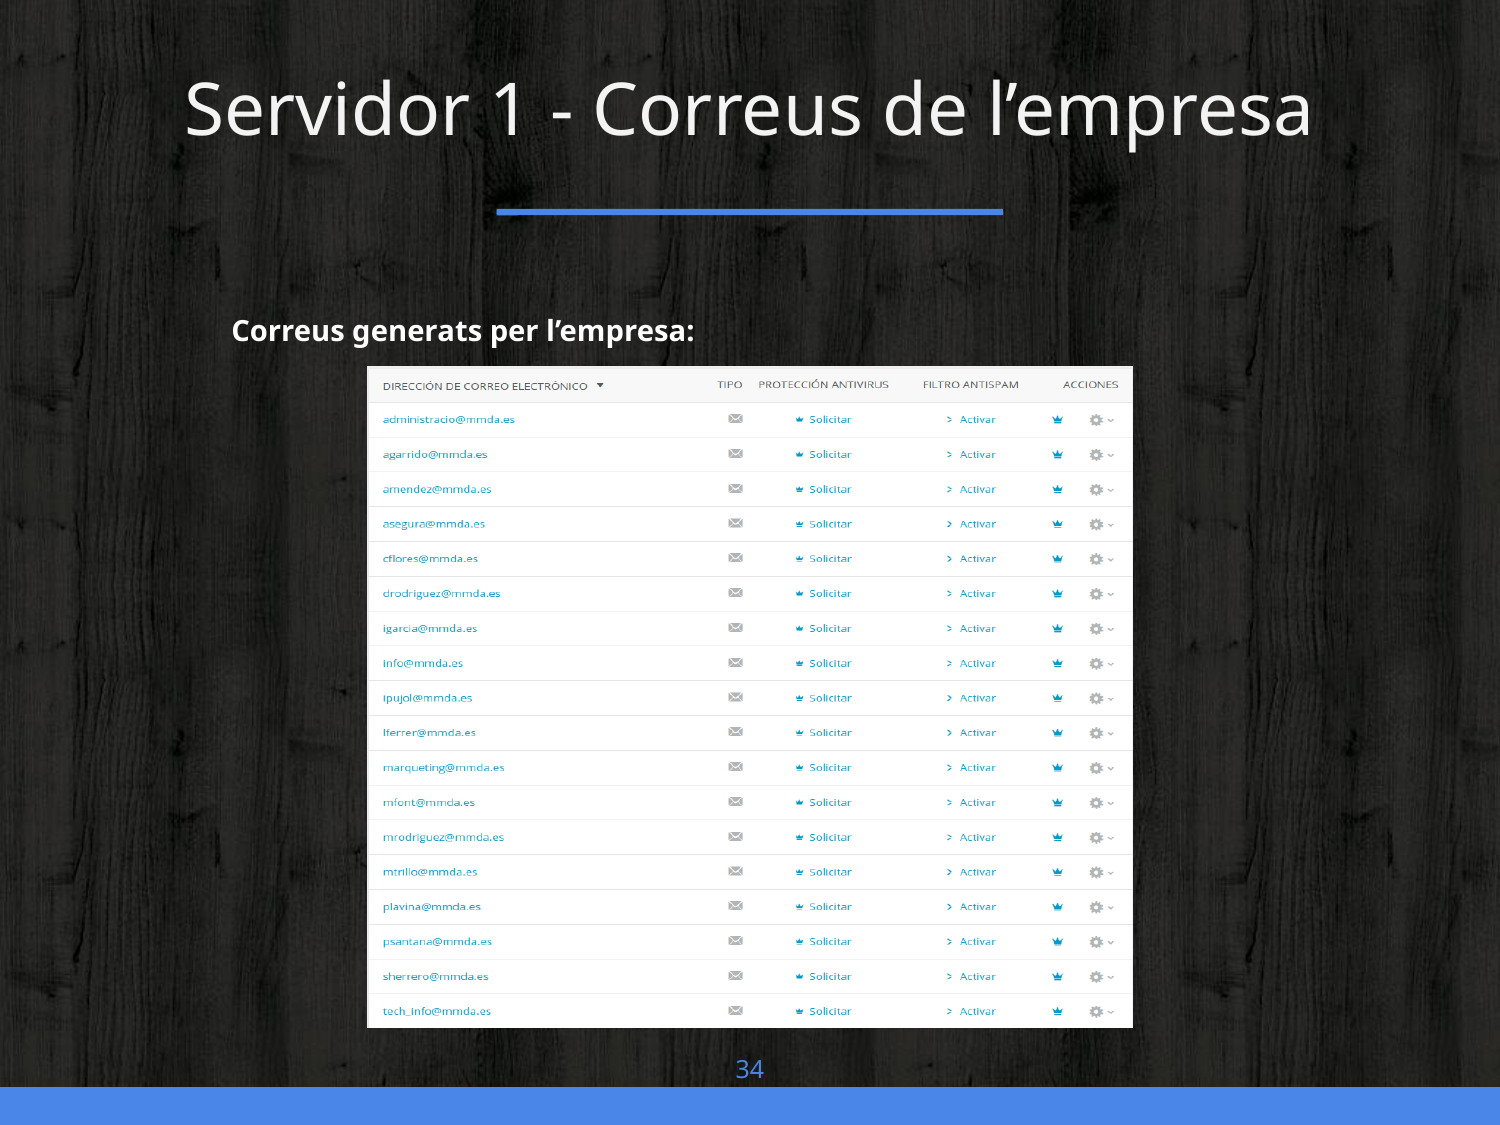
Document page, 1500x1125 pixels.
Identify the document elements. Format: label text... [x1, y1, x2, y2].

picture [0, 0, 1500, 1087]
title Servidor 1 - Correus de l’empresa [75, 0, 1425, 213]
slide_number 34 [705, 1038, 795, 1087]
text_box Correus generats per l’empresa: [216, 297, 746, 367]
text_box [0, 1087, 1500, 1125]
